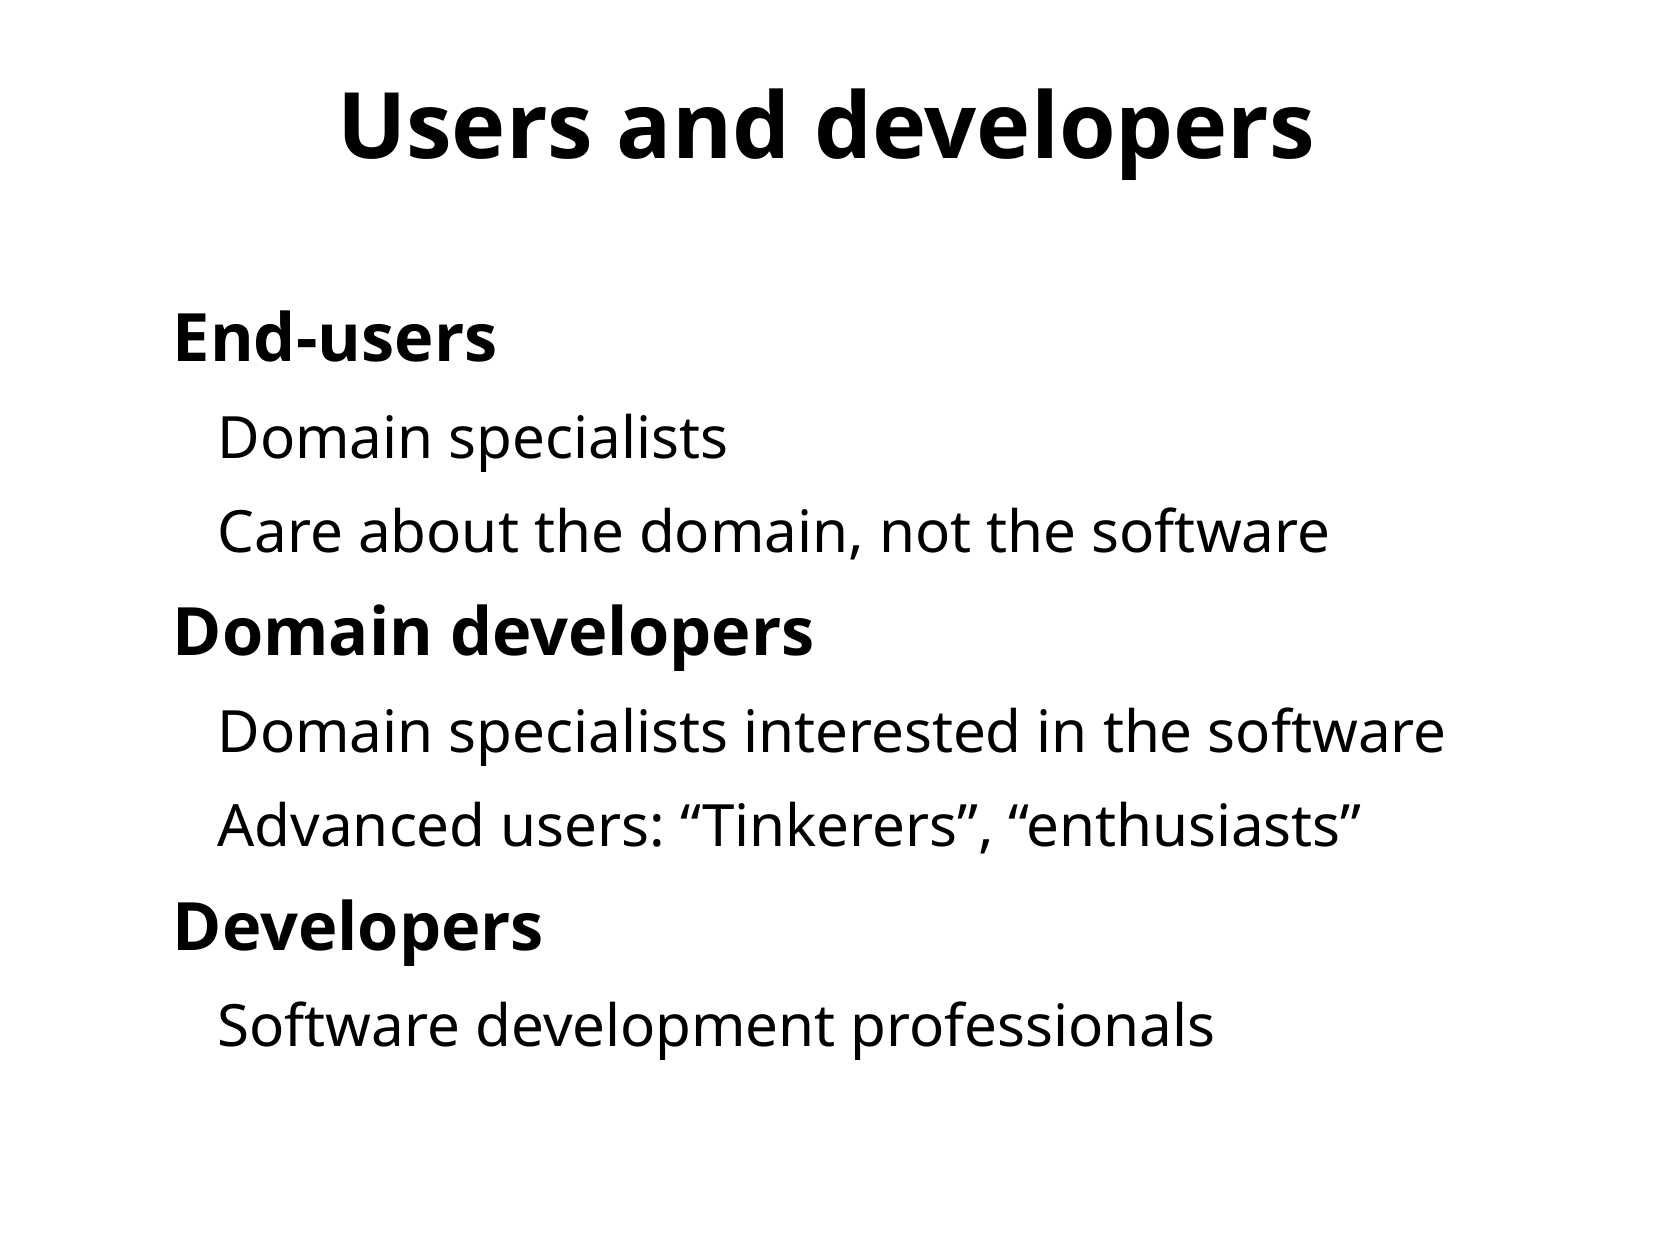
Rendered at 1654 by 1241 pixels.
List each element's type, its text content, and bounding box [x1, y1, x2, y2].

title Users and developers [82, 19, 1571, 227]
list End-users Domain specialists Care about the domain, not the software Domain developers Domain specialists interested in the software Advanced users: “Tinkerers”, “enthusiasts” Developers Software development professionals [82, 290, 1571, 1171]
